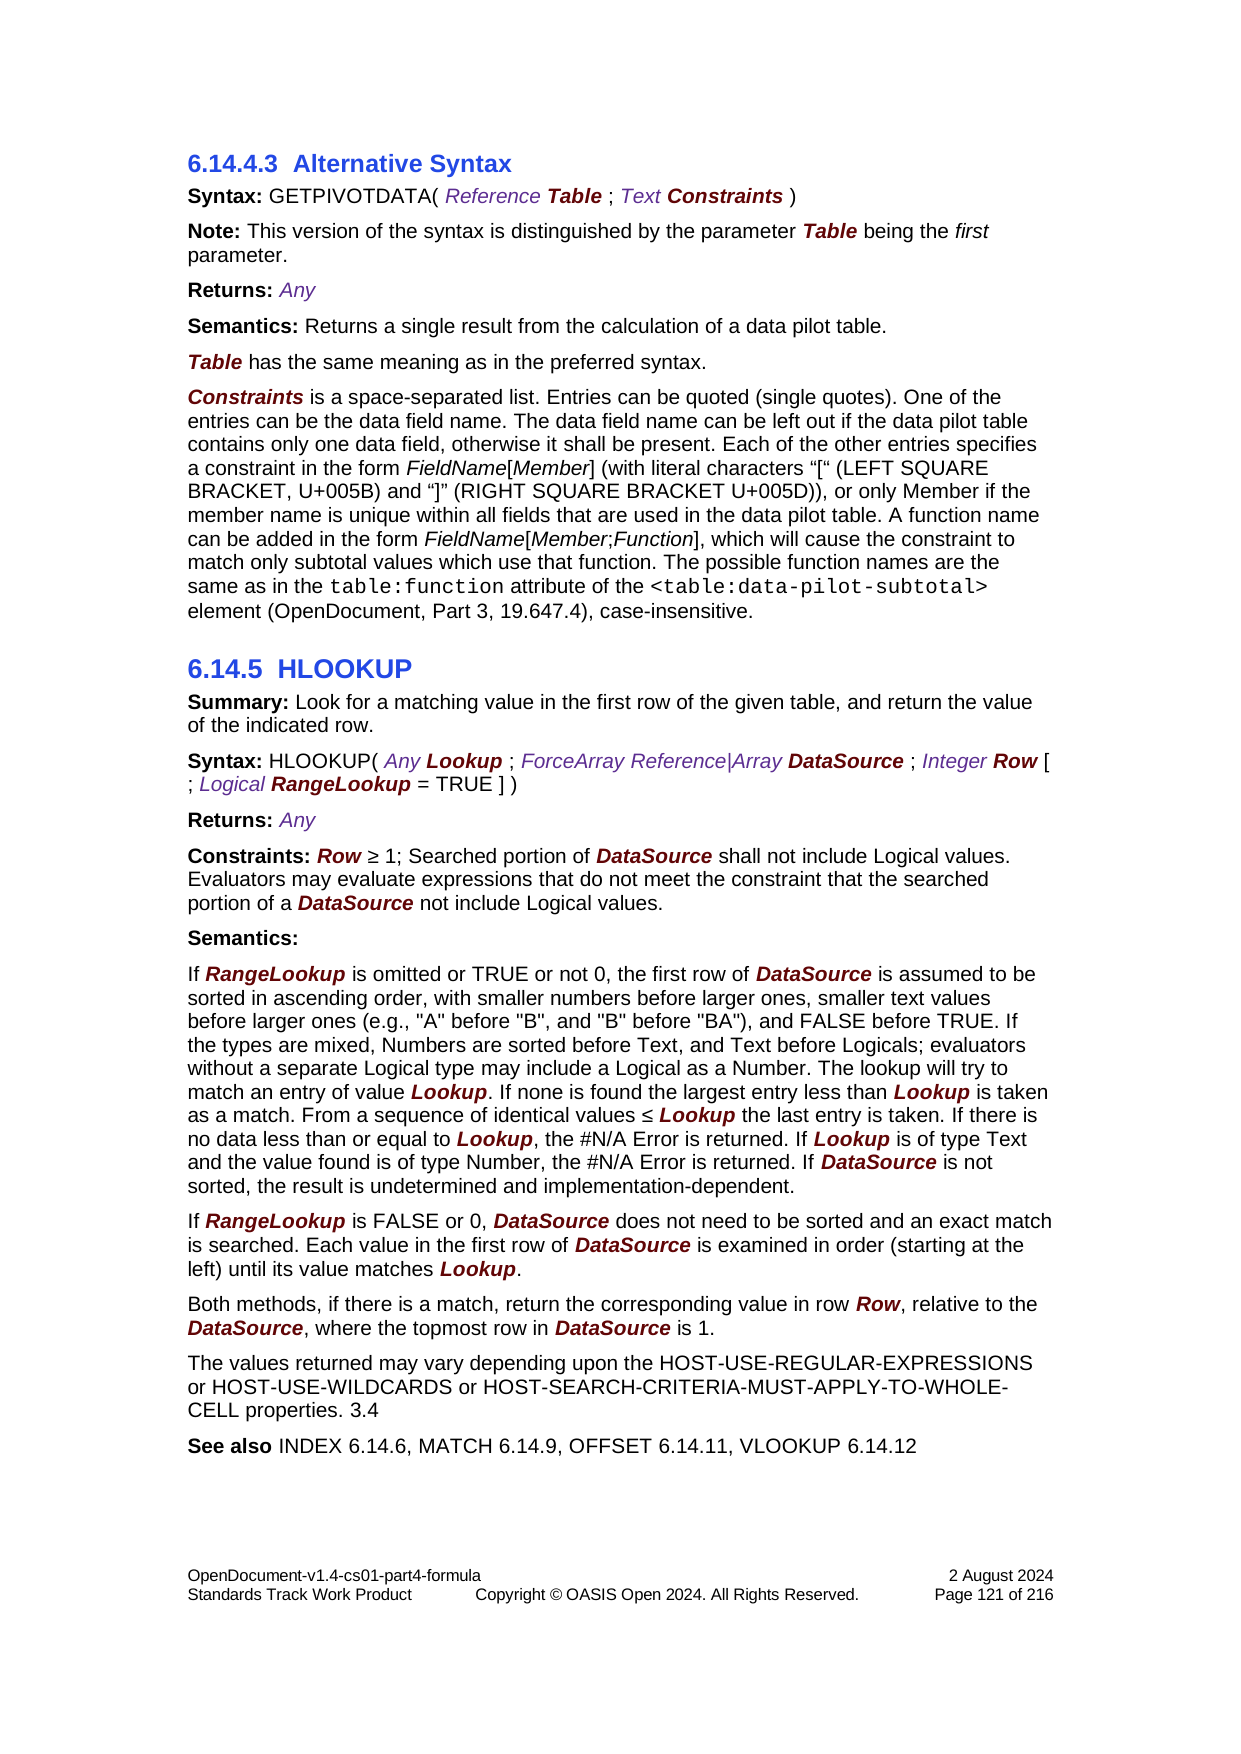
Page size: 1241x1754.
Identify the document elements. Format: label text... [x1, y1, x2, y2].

text Note: This version of the syntax is distinguished by the parameter Table being the first parameter. [187, 220, 1053, 267]
text Constraints: Row ≥ 1; Searched portion of DataSource shall not include Logical values. Evaluators may evaluate expressions that do not meet the constraint that the searched portion of a DataSource not include Logical values. [187, 844, 1053, 915]
text Returns: Any [187, 279, 1053, 302]
text Constraints is a space-separated list. Entries can be quoted (single quotes). One of the entries can be the data field name. The data field name can be left out if the data pilot table contains only one data field, otherwise it shall be present. Each of the other entries specifies a constraint in the form FieldName[Member] (with literal characters “[“ (LEFT SQUARE BRACKET, U+005B) and “]” (RIGHT SQUARE BRACKET U+005D)), or only Member if the member name is unique within all fields that are used in the data pilot table. A function name can be added in the form FieldName[Member;Function], which will cause the constraint to match only subtotal values which use that function. The possible function names are the same as in the table:function attribute of the <table:data-pilot-subtotal> element (OpenDocument, Part 3, 19.647.4), case-insensitive. [187, 386, 1053, 623]
text Syntax: GETPIVOTDATA( Reference Table ; Text Constraints ) [187, 184, 1053, 208]
text If RangeLookup is omitted or TRUE or not 0, the first row of DataSource is assumed to be sorted in ascending order, with smaller numbers before larger ones, smaller text values before larger ones (e.g., "A" before "B", and "B" before "BA"), and FALSE before TRUE. If the types are mixed, Numbers are sorted before Text, and Text before Logicals; evaluators without a separate Logical type may include a Logical as a Number. The lookup will try to match an entry of value Lookup. If none is found the largest entry less than Lookup is taken as a match. From a sequence of identical values ≤ Lookup the last entry is taken. If there is no data less than or equal to Lookup, the #N/A Error is returned. If Lookup is of type Text and the value found is of type Number, the #N/A Error is returned. If DataSource is not sorted, the result is undetermined and implementation-dependent. [187, 962, 1053, 1198]
subtitle Alternative Syntax [187, 150, 1053, 178]
text Syntax: HLOOKUP( Any Lookup ; ForceArray Reference|Array DataSource ; Integer Row [ ; Logical RangeLookup = TRUE ] ) [187, 749, 1053, 796]
text See also INDEX 6.14.6, MATCH 6.14.9, OFFSET 6.14.11, VLOOKUP 6.14.12 [187, 1434, 1053, 1458]
subtitle HLOOKUP [187, 654, 1053, 684]
text Semantics: [187, 927, 1053, 950]
text Table has the same meaning as in the preferred syntax. [187, 350, 1053, 374]
text Returns: Any [187, 808, 1053, 832]
text Summary: Look for a matching value in the first row of the given table, and return the value of the indicated row. [187, 690, 1053, 737]
text The values returned may vary depending upon the HOST-USE-REGULAR-EXPRESSIONS or HOST-USE-WILDCARDS or HOST-SEARCH-CRITERIA-MUST-APPLY-TO-WHOLE-CELL properties. 3.4 [187, 1352, 1053, 1422]
text Both methods, if there is a match, return the corresponding value in row Row, relative to the DataSource, where the topmost row in DataSource is 1. [187, 1293, 1053, 1340]
text If RangeLookup is FALSE or 0, DataSource does not need to be sorted and an exact match is searched. Each value in the first row of DataSource is examined in order (starting at the left) until its value matches Lookup. [187, 1210, 1053, 1281]
text Semantics: Returns a single result from the calculation of a data pilot table. [187, 314, 1053, 338]
